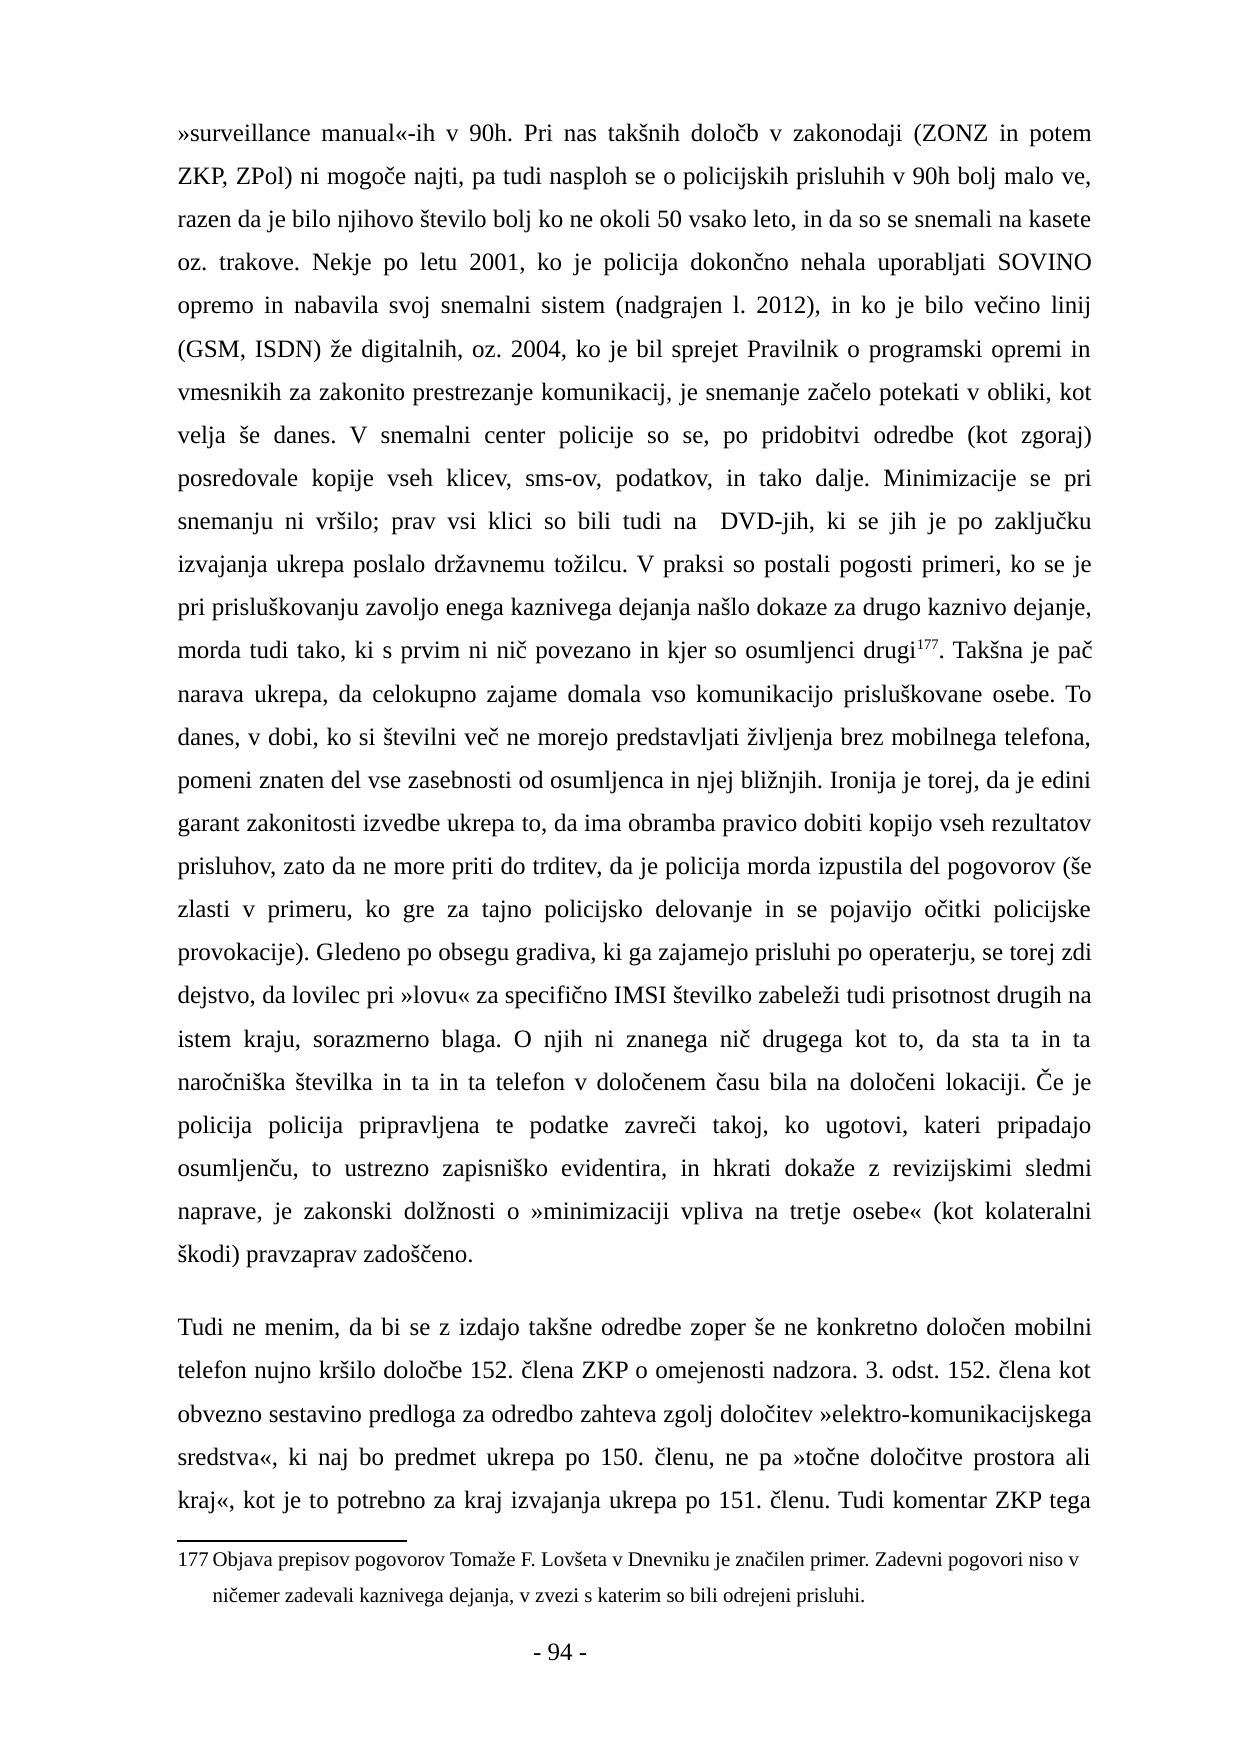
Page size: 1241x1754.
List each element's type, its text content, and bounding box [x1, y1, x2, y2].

text Objava prepisov pogovorov Tomaže F. Lovšeta v Dnevniku je značilen primer. Zadevni pogovori niso v ničemer zadevali kaznivega dejanja, v zvezi s katerim so bili odrejeni prisluhi. [177, 1547, 1093, 1607]
text »surveillance manual«-ih v 90h. Pri nas takšnih določb v zakonodaji (ZONZ in potem ZKP, ZPol) ni mogoče najti, pa tudi nasploh se o policijskih prisluhih v 90h bolj malo ve, razen da je bilo njihovo število bolj ko ne okoli 50 vsako leto, in da so se snemali na kasete oz. trakove. Nekje po letu 2001, ko je policija dokončno nehala uporabljati SOVINO opremo in nabavila svoj snemalni sistem (nadgrajen l. 2012), in ko je bilo večino linij (GSM, ISDN) že digitalnih, oz. 2004, ko je bil sprejet Pravilnik o programski opremi in vmesnikih za zakonito prestrezanje komunikacij, je snemanje začelo potekati v obliki, kot velja še danes. V snemalni center policije so se, po pridobitvi odredbe (kot zgoraj) posredovale kopije vseh klicev, sms-ov, podatkov, in tako dalje. Minimizacije se pri snemanju ni vršilo; prav vsi klici so bili tudi na DVD-jih, ki se jih je po zaključku izvajanja ukrepa poslalo državnemu tožilcu. V praksi so postali pogosti primeri, ko se je pri prisluškovanju zavoljo enega kaznivega dejanja našlo dokaze za drugo kaznivo dejanje, morda tudi tako, ki s prvim ni nič povezano in kjer so osumljenci drugi. Takšna je pač narava ukrepa, da celokupno zajame domala vso komunikacijo prisluškovane osebe. To danes, v dobi, ko si številni več ne morejo predstavljati življenja brez mobilnega telefona, pomeni znaten del vse zasebnosti od osumljenca in njej bližnjih. Ironija je torej, da je edini garant zakonitosti izvedbe ukrepa to, da ima obramba pravico dobiti kopijo vseh rezultatov prisluhov, zato da ne more priti do trditev, da je policija morda izpustila del pogovorov (še zlasti v primeru, ko gre za tajno policijsko delovanje in se pojavijo očitki policijske provokacije). Gledeno po obsegu gradiva, ki ga zajamejo prisluhi po operaterju, se torej zdi dejstvo, da lovilec pri »lovu« za specifično IMSI številko zabeleži tudi prisotnost drugih na istem kraju, sorazmerno blaga. O njih ni znanega nič drugega kot to, da sta ta in ta naročniška številka in ta in ta telefon v določenem času bila na določeni lokaciji. Če je policija policija pripravljena te podatke zavreči takoj, ko ugotovi, kateri pripadajo osumljenču, to ustrezno zapisniško evidentira, in hkrati dokaže z revizijskimi sledmi naprave, je zakonski dolžnosti o »minimizaciji vpliva na tretje osebe« (kot kolateralni škodi) pravzaprav zadoščeno. [177, 118, 1093, 1268]
text Tudi ne menim, da bi se z izdajo takšne odredbe zoper še ne konkretno določen mobilni telefon nujno kršilo določbe 152. člena ZKP o omejenosti nadzora. 3. odst. 152. člena kot obvezno sestavino predloga za odredbo zahteva zgolj določitev »elektro-komunikacijskega sredstva«, ki naj bo predmet ukrepa po 150. členu, ne pa »točne določitve prostora ali kraj«, kot je to potrebno za kraj izvajanja ukrepa po 151. členu. Tudi komentar ZKP tega [177, 1312, 1093, 1514]
